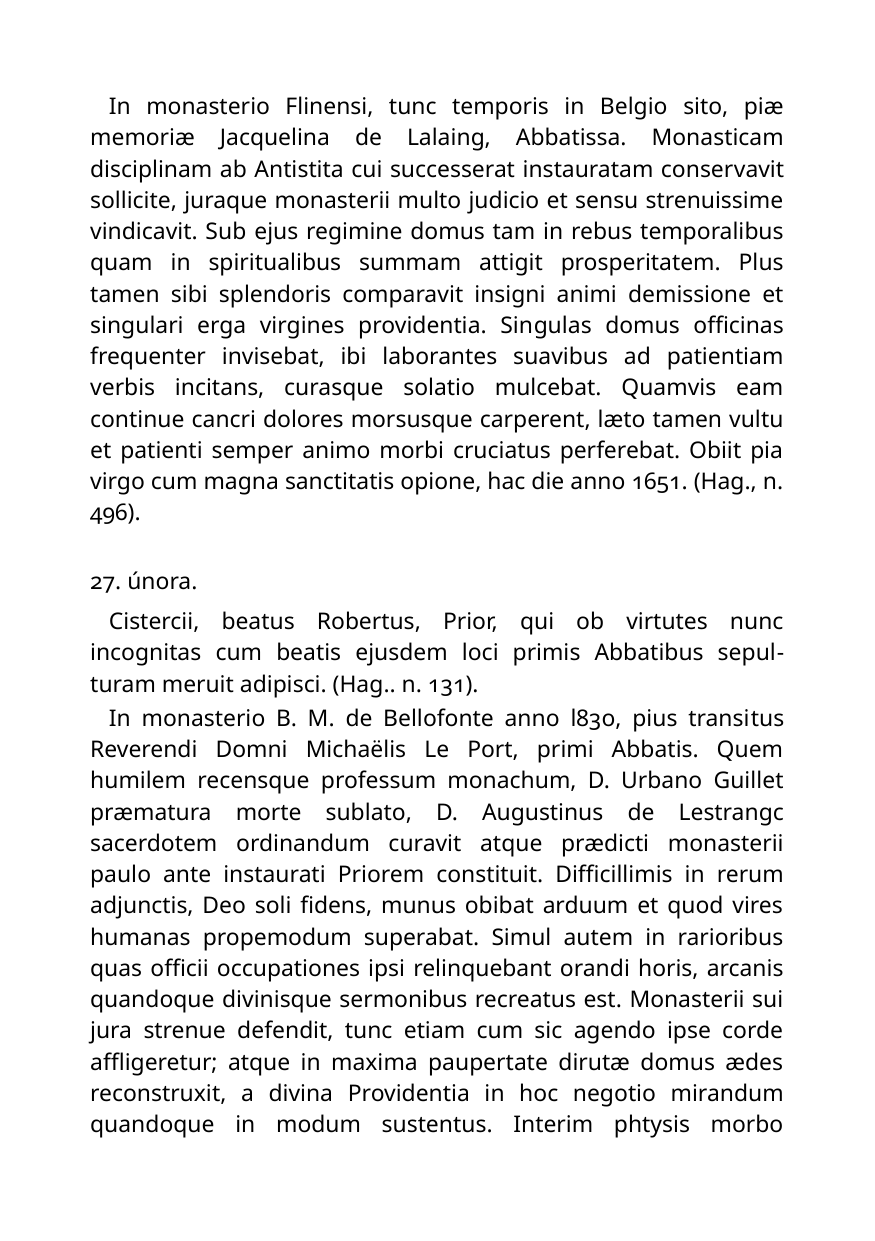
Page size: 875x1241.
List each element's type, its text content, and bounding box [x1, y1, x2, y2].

text In monasterio B. M. de Bellofonte anno l83o, pius transi­tus Reverendi Domni Michaëlis Le Port, primi Abbatis. Quem humilem recensque professum monachum, D. Urbano Guillet præmatura morte sublato, D. Augustinus de Lestrangc sacerdotem ordinandum curavit atque prædicti monasterii paulo ante instaurati Priorem constituit. Difficillimis in rerum adjunctis, Deo soli fidens, munus obibat arduum et quod vires humanas propemodum superabat. Simul autem in rarioribus quas officii occupationes ipsi relinquebant orandi horis, arcanis quandoque divinisque sermonibus recreatus est. Monasterii sui jura strenue defendit, tunc etiam cum sic agendo ipse corde affligeretur; atque in maxima paupertate dirutæ domus ædes reconstruxit, a divina Providentia in hoc negotio mirandum quandoque in modum sustentus. Interim phtysis morbo [90, 702, 784, 1139]
text 27. února. [90, 565, 784, 596]
text In monasterio Flinensi, tunc temporis in Belgio sito, piæ memoriæ Jacquelina de Lalaing, Abbatissa. Monasticam disciplinam ab Antistita cui successerat instauratam conser­vavit sollicite, juraque monasterii multo judicio et sensu strenuissime vindicavit. Sub ejus regimine domus tam in rebus temporalibus quam in spiritualibus summam attigit prosperitatem. Plus tamen sibi splendoris comparavit insigni animi demissione et singulari erga virgines providentia. Sin­gulas domus officinas frequenter invisebat, ibi laborantes suavibus ad patientiam verbis incitans, curasque solatio mulcebat. Quamvis eam continue cancri dolores morsusque carperent, læto tamen vultu et patienti semper animo morbi cruciatus perferebat. Obiit pia virgo cum magna sanctitatis opione, hac die anno 1651. (Hag., n. 496). [90, 90, 784, 527]
text Cistercii, beatus Robertus, Prior, qui ob virtutes nunc incognitas cum beatis ejusdem loci primis Abbatibus sepul­turam meruit adipisci. (Hag.. n. 131). [90, 605, 784, 699]
